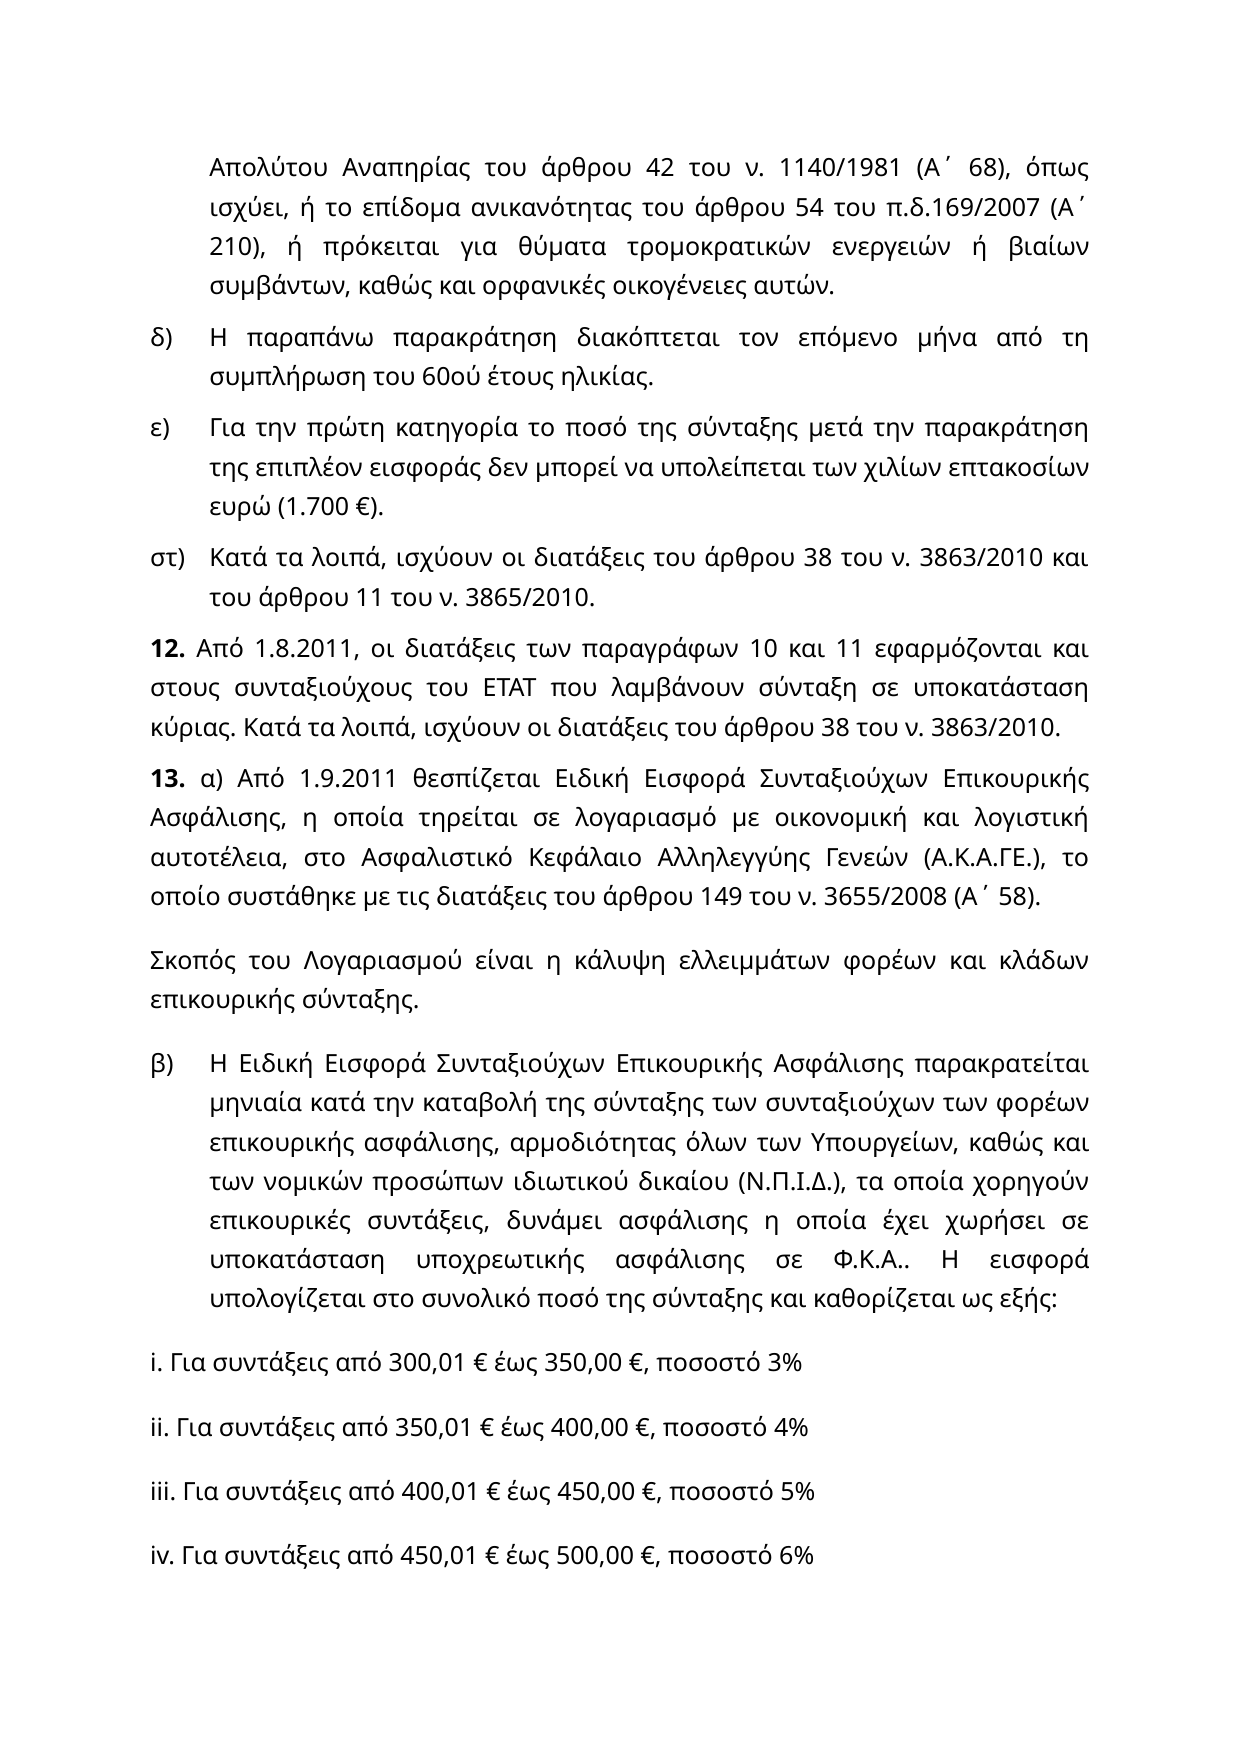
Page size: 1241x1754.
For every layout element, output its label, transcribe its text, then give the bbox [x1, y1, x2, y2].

text 12. Από 1.8.2011, οι διατάξεις των παραγράφων 10 και 11 εφαρμόζονται και στους συνταξιούχους του ΕΤΑΤ που λαμβάνουν σύνταξη σε υποκατάσταση κύριας. Κατά τα λοιπά, ισχύουν οι διατάξεις του άρθρου 38 του ν. 3863/2010. [150, 631, 1090, 743]
text iii. Για συντάξεις από 400,01 € έως 450,00 €, ποσοστό 5% [150, 1473, 1090, 1507]
list στ) Κατά τα λοιπά, ισχύουν οι διατάξεις του άρθρου 38 του ν. 3863/2010 και του άρθρου 11 του ν. 3865/2010. [150, 540, 1090, 613]
list ε) Για την πρώτη κατηγορία το ποσό της σύνταξης μετά την παρακράτηση της επιπλέον εισφοράς δεν μπορεί να υπολείπεται των χιλίων επτακοσίων ευρώ (1.700 €). [150, 410, 1090, 522]
text Σκοπός του Λογαριασμού είναι η κάλυψη ελλειμμάτων φορέων και κλάδων επικουρικής σύνταξης. [150, 942, 1090, 1016]
text i. Για συντάξεις από 300,01 € έως 350,00 €, ποσοστό 3% [150, 1345, 1090, 1379]
list Απολύτου Αναπηρίας του άρθρου 42 του ν. 1140/1981 (Α΄ 68), όπως ισχύει, ή το επίδομα ανικανότητας του άρθρου 54 του π.δ.169/2007 (Α΄ 210), ή πρόκειται για θύματα τρομοκρατικών ενεργειών ή βιαίων συμβάντων, καθώς και ορφανικές οικογένειες αυτών. [150, 150, 1090, 302]
text ii. Για συντάξεις από 350,01 € έως 400,00 €, ποσοστό 4% [150, 1409, 1090, 1443]
list δ) Η παραπάνω παρακράτηση διακόπτεται τον επόμενο μήνα από τη συμπλήρωση του 60ού έτους ηλικίας. [150, 319, 1090, 392]
text iv. Για συντάξεις από 450,01 € έως 500,00 €, ποσοστό 6% [150, 1537, 1090, 1572]
list β) Η Ειδική Εισφορά Συνταξιούχων Επικουρικής Ασφάλισης παρακρατείται μηνιαία κατά την καταβολή της σύνταξης των συνταξιούχων των φορέων επικουρικής ασφάλισης, αρμοδιότητας όλων των Υπουργείων, καθώς και των νομικών προσώπων ιδιωτικού δικαίου (Ν.Π.Ι.Δ.), τα οποία χορηγούν επικουρικές συντάξεις, δυνάμει ασφάλισης η οποία έχει χωρήσει σε υποκατάσταση υποχρεωτικής ασφάλισης σε Φ.Κ.Α.. Η εισφορά υπολογίζεται στο συνολικό ποσό της σύνταξης και καθορίζεται ως εξής: [150, 1046, 1090, 1315]
text 13. α) Από 1.9.2011 θεσπίζεται Ειδική Εισφορά Συνταξιούχων Επικουρικής Ασφάλισης, η οποία τηρείται σε λογαριασμό με οικονομική και λογιστική αυτοτέλεια, στο Ασφαλιστικό Κεφάλαιο Αλληλεγγύης Γενεών (Α.Κ.Α.ΓΕ.), το οποίο συστάθηκε με τις διατάξεις του άρθρου 149 του ν. 3655/2008 (Α΄ 58). [150, 761, 1090, 912]
